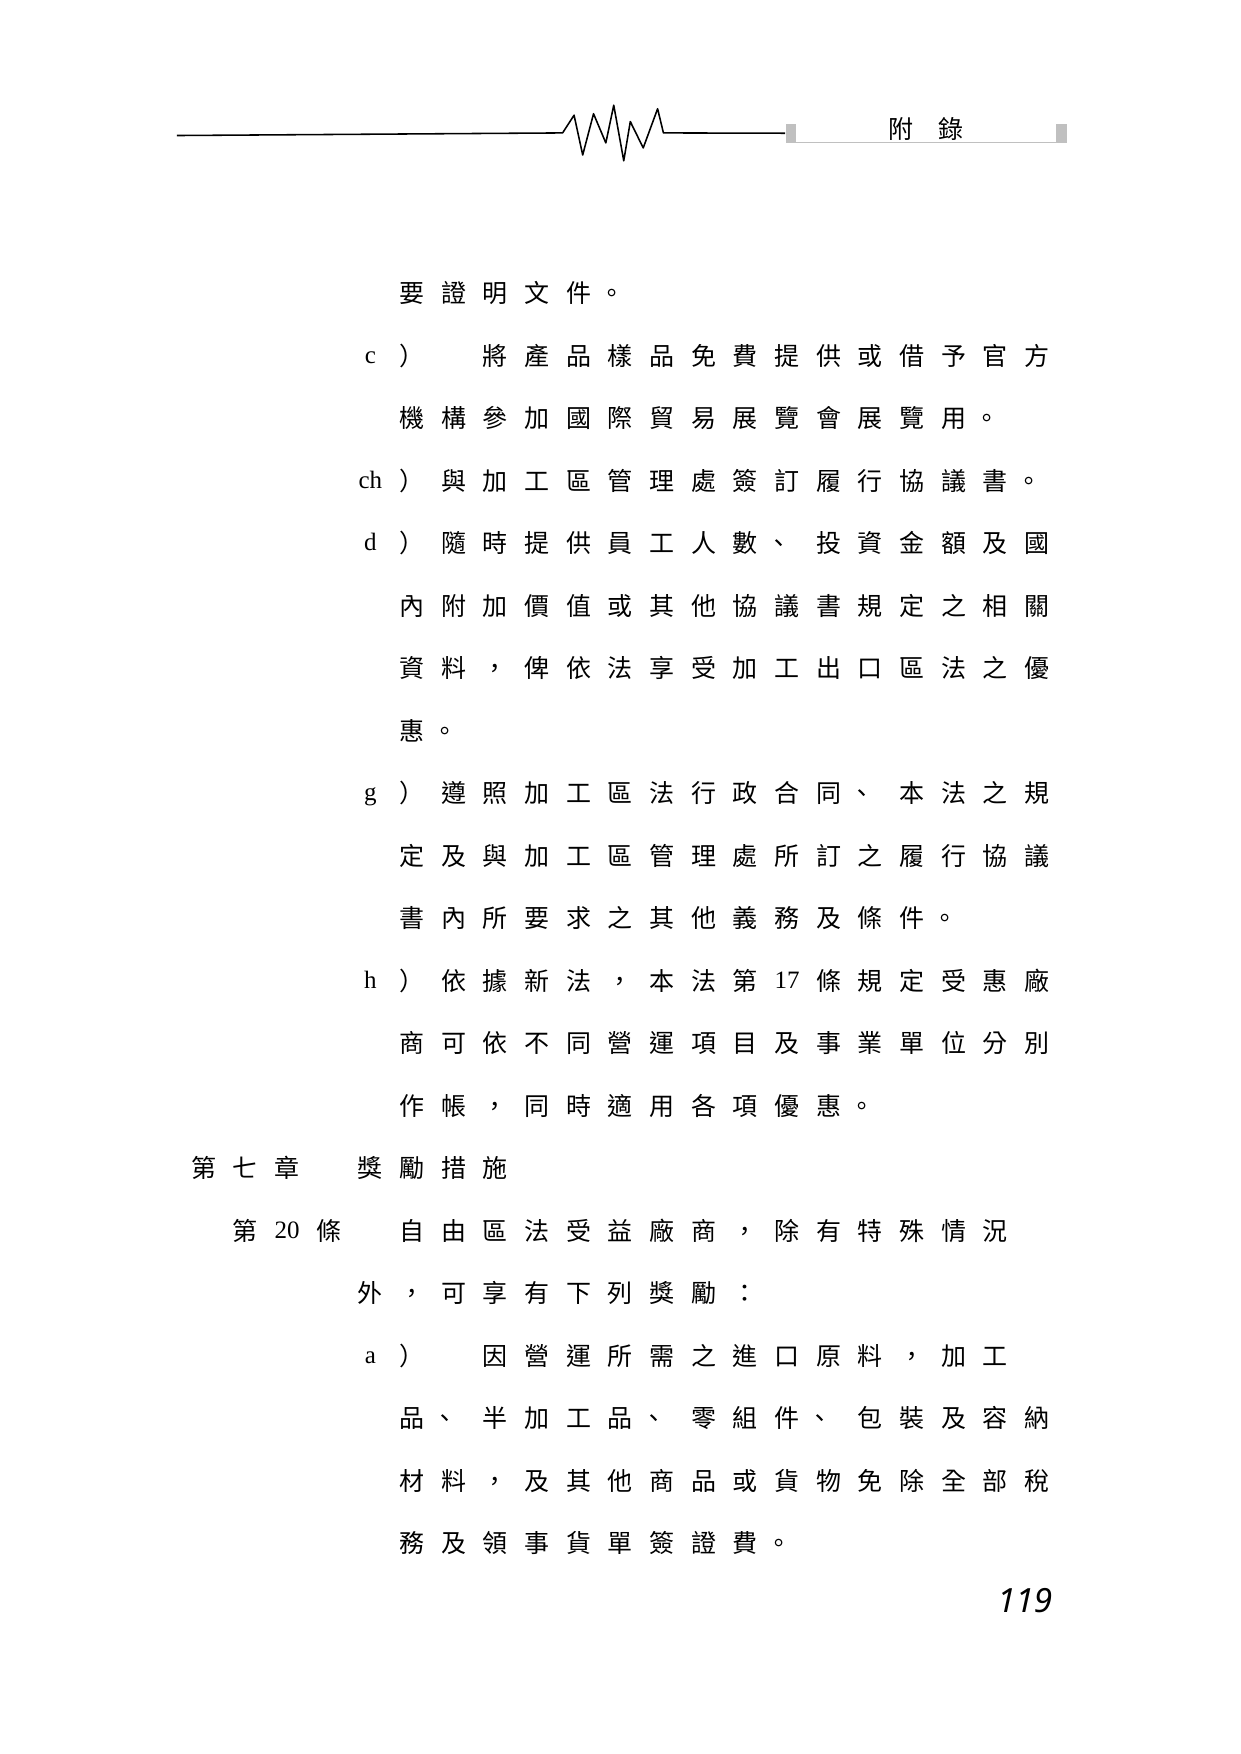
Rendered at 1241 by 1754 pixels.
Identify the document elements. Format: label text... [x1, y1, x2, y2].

text g）遵照加工區法行政合同、本法之規定及與加工區管理處所訂之履行協議書內所要求之其他義務及條件。 [330, 750, 1058, 938]
text c） 將產品樣品免費提供或借予官方機構參加國際貿易展覽會展覽用。 [330, 313, 1058, 438]
text 第20條 自由區法受益廠商，除有特殊情況外，可享有下列獎勵： [183, 1188, 1058, 1313]
text 第七章 獎勵措施 [183, 1125, 1058, 1188]
text ch）與加工區管理處簽訂履行協議書。 [330, 438, 1058, 500]
text h）依據新法，本法第17條規定受惠廠商可依不同營運項目及事業單位分別作帳，同時適用各項優惠。 [330, 938, 1058, 1125]
text d）隨時提供員工人數、投資金額及國內附加價值或其他協議書規定之相關資料，俾依法享受加工出口區法之優惠。 [330, 500, 1058, 750]
text 要證明文件。 [330, 250, 1058, 313]
text a） 因營運所需之進口原料，加工品、半加工品、零組件、包裝及容納材料，及其他商品或貨物免除全部稅務及領事貨單簽證費。 [330, 1313, 1058, 1563]
